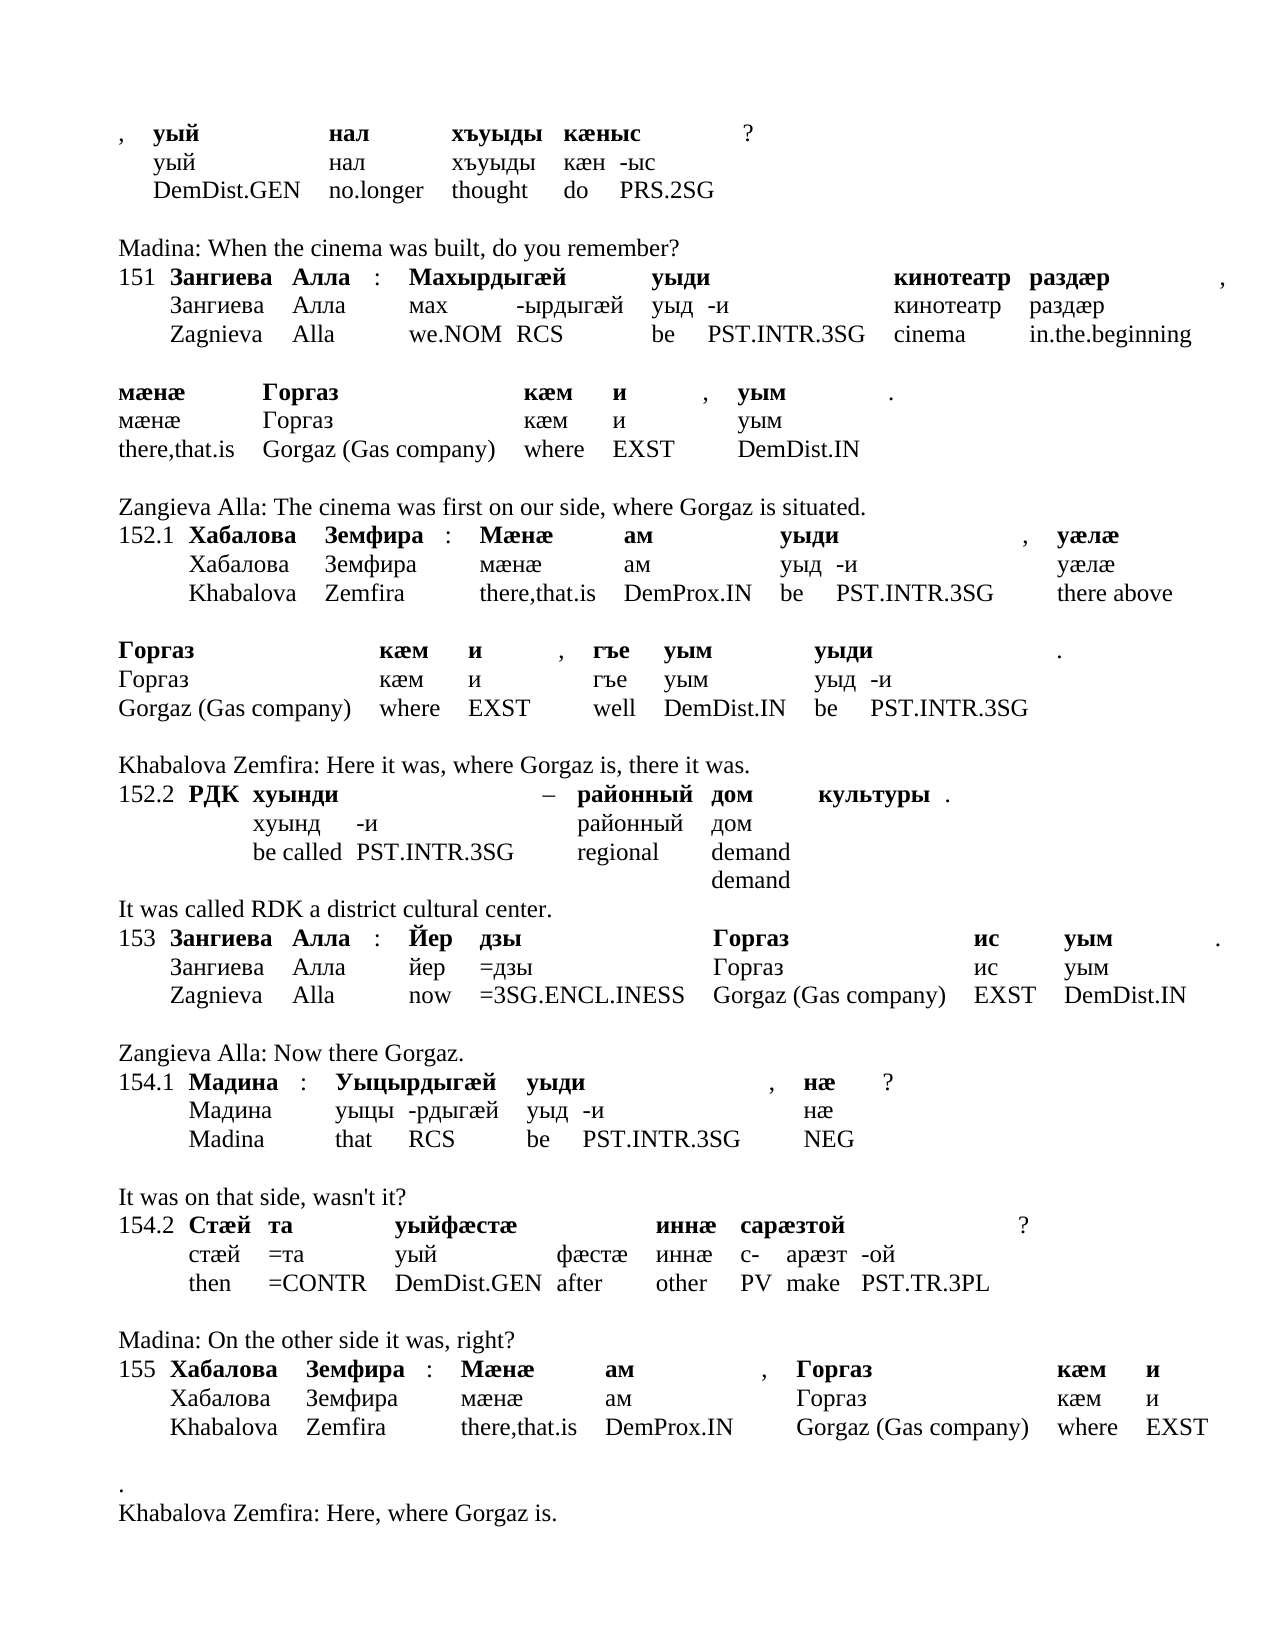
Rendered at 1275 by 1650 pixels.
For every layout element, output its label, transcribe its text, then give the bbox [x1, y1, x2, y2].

text Zagnieva [169, 981, 264, 1009]
text other [656, 1268, 713, 1297]
text Zangieva Alla: The cinema was first on our side, where Gorgaz is situated. [118, 492, 1249, 521]
text хъуыды [451, 118, 549, 147]
text , [118, 118, 139, 147]
text in.the.beginning [1029, 319, 1192, 348]
text PST.INTR.3SG [707, 319, 866, 348]
text . [118, 1469, 139, 1498]
text be called [253, 837, 342, 866]
text уым [737, 377, 874, 406]
text : [444, 521, 466, 549]
text : [426, 1354, 447, 1383]
text Зангиева [169, 923, 278, 952]
text EXST [974, 981, 1036, 1009]
text Горгаз [118, 664, 351, 693]
text there above [1057, 578, 1173, 607]
text уыди [526, 1067, 755, 1096]
text кæн [563, 147, 606, 176]
text районный [577, 808, 683, 837]
text Уыцырдыгæй [335, 1067, 513, 1096]
text : [374, 923, 395, 952]
text кæм [1057, 1383, 1118, 1412]
text =CONTR [268, 1268, 367, 1297]
text уæлæ [1057, 521, 1187, 549]
text кинотеатр [893, 291, 1001, 319]
text мæнæ [118, 406, 235, 434]
text мах [408, 291, 502, 319]
text Алла [292, 262, 360, 291]
text ам [624, 521, 766, 549]
text Йер [408, 923, 466, 952]
text Gorgaz (Gas company) [713, 981, 946, 1009]
text do [563, 176, 606, 204]
text EXST [468, 693, 530, 722]
text -и [836, 549, 994, 578]
text -и [582, 1096, 741, 1124]
text дзы [479, 923, 699, 952]
text -ырдыгæй [516, 291, 624, 319]
text 154.1 [118, 1067, 174, 1096]
text Madina: On the other side it was, right? [118, 1326, 1249, 1354]
text стæй [188, 1239, 240, 1268]
text , [768, 1067, 789, 1096]
text уым [1064, 952, 1187, 981]
text Gorgaz (Gas company) [796, 1412, 1029, 1441]
text where [379, 693, 440, 722]
text кæм [523, 377, 598, 406]
text Zangieva Alla: Now there Gorgaz. [118, 1038, 1249, 1067]
text Земфира [306, 1383, 398, 1412]
text йер [408, 952, 452, 981]
text раздæр [1029, 291, 1192, 319]
text уæлæ [1057, 549, 1173, 578]
text where [523, 434, 584, 463]
text Gorgaz (Gas company) [118, 693, 351, 722]
text be [814, 693, 856, 722]
text Мæнæ [461, 1354, 591, 1383]
text иннæ [656, 1239, 713, 1268]
text -и [707, 291, 866, 319]
text хъуыды [451, 147, 536, 176]
text Зангиева [169, 262, 278, 291]
text уым [663, 664, 787, 693]
text уый [153, 118, 315, 147]
text no.longer [328, 176, 424, 204]
text Zemfira [324, 578, 417, 607]
text Алла [292, 291, 346, 319]
text Мадина [188, 1096, 272, 1124]
text арæзт [786, 1239, 847, 1268]
text уыйфæстæ [394, 1211, 642, 1239]
text ? [1018, 1211, 1039, 1239]
text DemProx.IN [605, 1412, 733, 1441]
text DemDist.GEN [153, 176, 301, 204]
text раздæр [1029, 262, 1206, 291]
text ам [605, 1354, 747, 1383]
text ? [882, 1067, 903, 1096]
text гъе [593, 636, 650, 664]
text DemDist.IN [1064, 981, 1187, 1009]
text ис [974, 923, 1050, 952]
text и [1146, 1383, 1208, 1412]
text make [786, 1268, 847, 1297]
text DemDist.GEN [394, 1268, 543, 1297]
text нал [328, 147, 424, 176]
text be [780, 578, 822, 607]
text – [542, 779, 563, 808]
text Горгаз [118, 636, 365, 664]
text DemDist.IN [663, 693, 787, 722]
text фæстæ [556, 1239, 628, 1268]
text . [944, 779, 965, 808]
text Alla [292, 319, 346, 348]
text Khabalova [188, 578, 297, 607]
text , [1022, 521, 1043, 549]
text мæнæ [479, 549, 596, 578]
text мæнæ [461, 1383, 577, 1412]
text now [408, 981, 452, 1009]
text и [468, 636, 544, 664]
text NEG [803, 1124, 855, 1153]
text районный [577, 779, 697, 808]
text та [268, 1211, 381, 1239]
text Стæй [188, 1211, 254, 1239]
text Gorgaz (Gas company) [262, 434, 496, 463]
text DemDist.IN [737, 434, 860, 463]
text уыди [780, 521, 1008, 549]
text RCS [408, 1124, 499, 1153]
text Алла [292, 952, 346, 981]
text we.NOM [408, 319, 502, 348]
text EXST [1146, 1412, 1208, 1441]
text кæныс [563, 118, 728, 147]
text ? [742, 118, 763, 147]
text It was called RDK a district cultural center. [118, 894, 1249, 923]
text . [1214, 923, 1236, 952]
text дом [711, 808, 790, 837]
text demand [711, 837, 790, 866]
text Khabalova [169, 1412, 278, 1441]
text уым [1064, 923, 1201, 952]
text Махырдыгæй [408, 262, 638, 291]
text нæ [803, 1096, 855, 1124]
text и [612, 377, 689, 406]
text , [702, 377, 723, 406]
text PST.INTR.3SG [582, 1124, 741, 1153]
text -ой [861, 1239, 990, 1268]
text ис [974, 952, 1036, 981]
text Земфира [324, 549, 417, 578]
text Khabalova Zemfira: Here it was, where Gorgaz is, there it was. [118, 751, 1249, 779]
text there,that.is [461, 1412, 577, 1441]
text DemProx.IN [624, 578, 752, 607]
text уым [737, 406, 860, 434]
text культуры [818, 779, 931, 808]
text уыд [651, 291, 693, 319]
text кинотеатр [893, 262, 1015, 291]
text Земфира [306, 1354, 412, 1383]
text PRS.2SG [619, 176, 715, 204]
text Горгаз [262, 377, 510, 406]
text Зангиева [169, 291, 264, 319]
text RCS [516, 319, 624, 348]
text 153 [118, 923, 156, 952]
text -ыс [619, 147, 715, 176]
text that [335, 1124, 394, 1153]
text Алла [292, 923, 360, 952]
text PST.INTR.3SG [836, 578, 994, 607]
text there,that.is [479, 578, 596, 607]
text Madina [188, 1124, 272, 1153]
text 154.2 [118, 1211, 174, 1239]
text : [300, 1067, 321, 1096]
text нал [328, 118, 438, 147]
text мæнæ [118, 377, 249, 406]
text Мадина [188, 1067, 286, 1096]
text уыд [814, 664, 856, 693]
text PST.INTR.3SG [356, 837, 514, 866]
text Madina: When the cinema was built, do you remember? [118, 233, 1249, 262]
text be [651, 319, 693, 348]
text It was on that side, wasn't it? [118, 1182, 1249, 1211]
text =3SG.ENCL.INESS [479, 981, 685, 1009]
text ам [605, 1383, 733, 1412]
text 152.2 [118, 779, 174, 808]
text уыди [651, 262, 880, 291]
text нæ [803, 1067, 869, 1096]
text уым [663, 636, 800, 664]
text regional [577, 837, 697, 866]
text уыди [814, 636, 1042, 664]
text -и [356, 808, 514, 837]
text Хабалова [169, 1383, 278, 1412]
text Zemfira [306, 1412, 398, 1441]
text : [374, 262, 395, 291]
text PST.INTR.3SG [870, 693, 1029, 722]
text Зангиева [169, 952, 264, 981]
text и [468, 664, 530, 693]
text хуынд [253, 808, 342, 837]
text уый [153, 147, 301, 176]
text хуынди [253, 779, 528, 808]
text PST.TR.3PL [861, 1268, 990, 1297]
text и [1146, 1354, 1222, 1383]
text cinema [893, 319, 1001, 348]
text 155 [118, 1354, 156, 1383]
text -рдыгæй [408, 1096, 499, 1124]
text , [558, 636, 579, 664]
text , [1219, 262, 1240, 291]
text Хабалова [188, 521, 311, 549]
text -и [870, 664, 1029, 693]
text thought [451, 176, 536, 204]
text =дзы [479, 952, 685, 981]
text . [1056, 636, 1077, 664]
text и [612, 406, 675, 434]
text уыд [780, 549, 822, 578]
text Khabalova Zemfira: Here, where Gorgaz is. [118, 1498, 1249, 1527]
text иннæ [656, 1211, 726, 1239]
text уыд [526, 1096, 569, 1124]
text Хабалова [188, 549, 297, 578]
text Горгаз [262, 406, 496, 434]
text уыцы [335, 1096, 394, 1124]
text there,that.is [118, 434, 235, 463]
text then [188, 1268, 240, 1297]
text 152.1 [118, 521, 174, 549]
text РДК [188, 779, 239, 808]
text Земфира [324, 521, 431, 549]
text Zagnieva [169, 319, 264, 348]
text кæм [523, 406, 584, 434]
text where [1057, 1412, 1118, 1441]
text кæм [379, 664, 440, 693]
text demand [711, 866, 804, 894]
text кæм [379, 636, 454, 664]
text . [888, 377, 909, 406]
text Хабалова [169, 1354, 292, 1383]
text well [593, 693, 636, 722]
text с- [740, 1239, 772, 1268]
text гъе [593, 664, 636, 693]
text PV [740, 1268, 772, 1297]
text сарæзтой [740, 1211, 1004, 1239]
text EXST [612, 434, 675, 463]
text Горгаз [713, 952, 946, 981]
text дом [711, 779, 804, 808]
text 151 [118, 262, 156, 291]
text кæм [1057, 1354, 1132, 1383]
text ам [624, 549, 752, 578]
text Горгаз [796, 1383, 1029, 1412]
text уый [394, 1239, 543, 1268]
text Мæнæ [479, 521, 610, 549]
text Alla [292, 981, 346, 1009]
text Горгаз [713, 923, 960, 952]
text be [526, 1124, 569, 1153]
text Горгаз [796, 1354, 1043, 1383]
text =та [268, 1239, 367, 1268]
text after [556, 1268, 628, 1297]
text , [761, 1354, 782, 1383]
